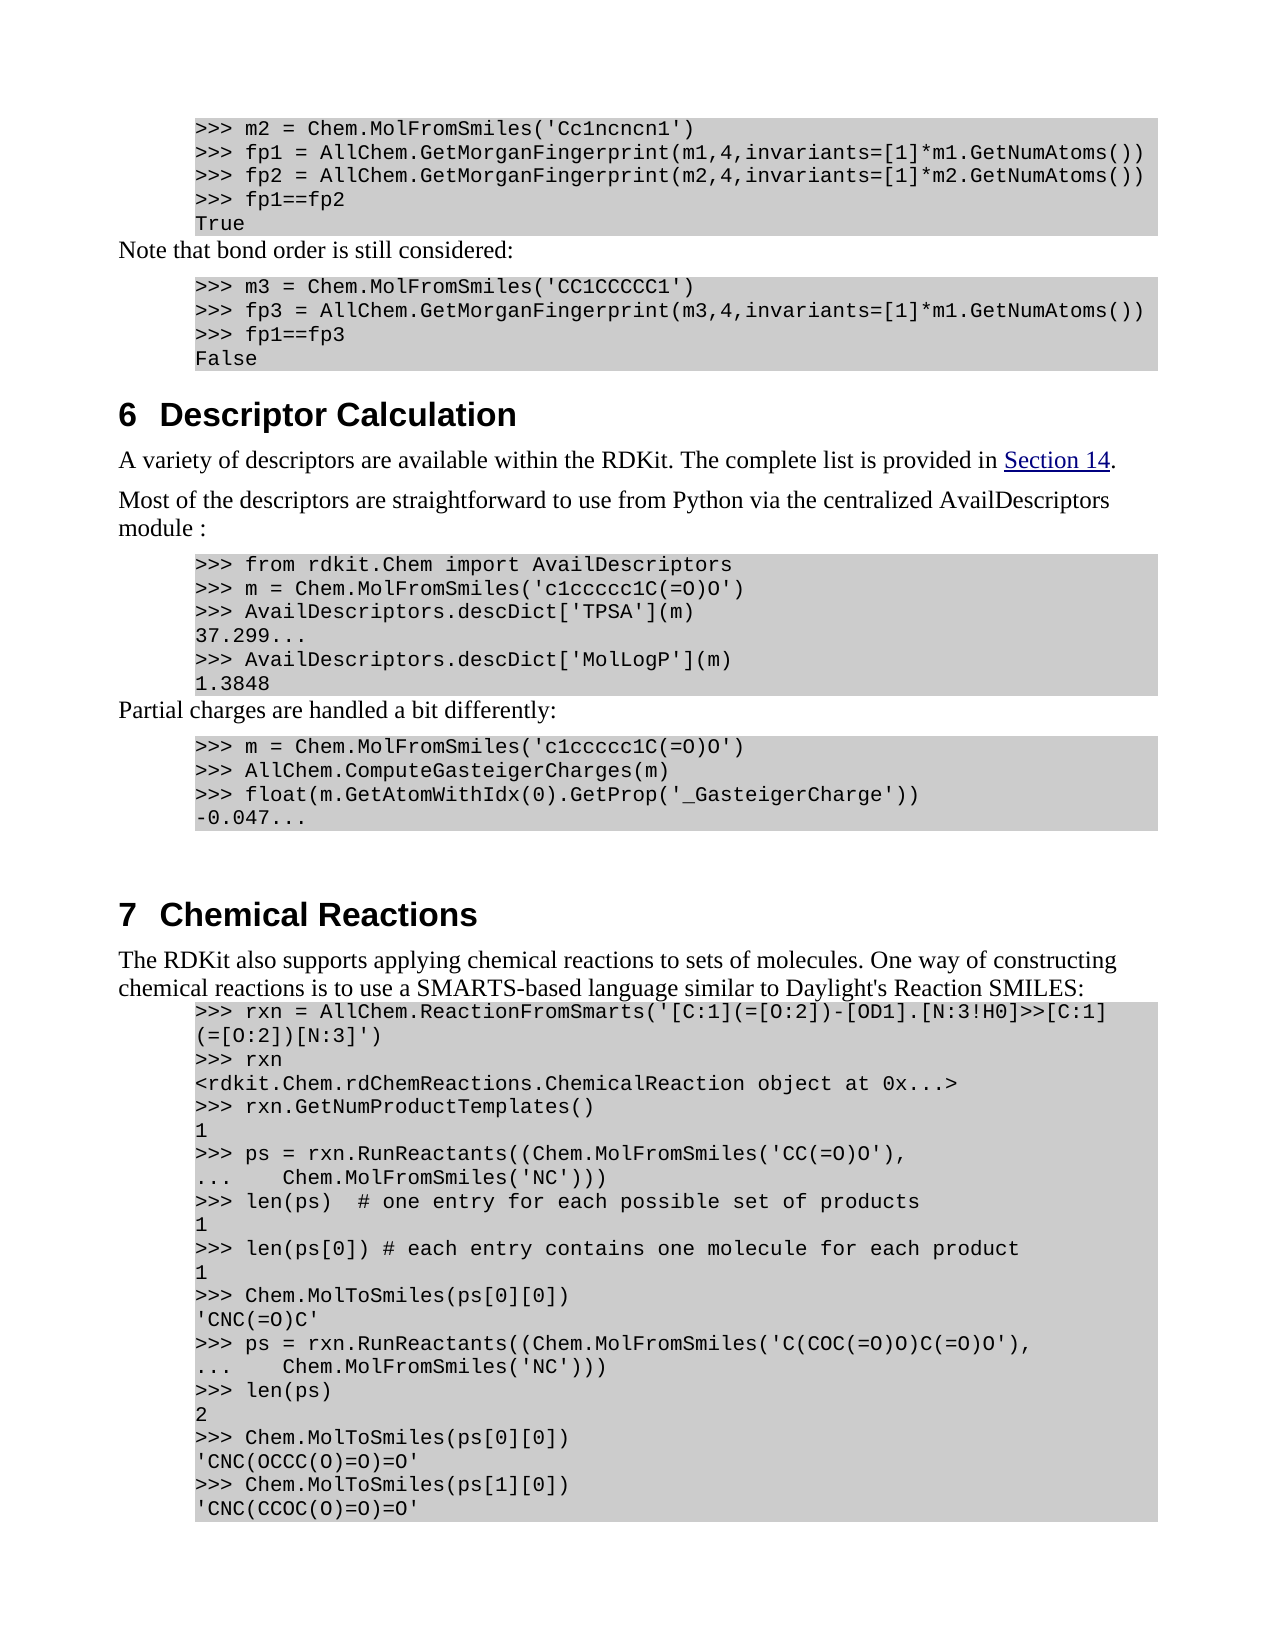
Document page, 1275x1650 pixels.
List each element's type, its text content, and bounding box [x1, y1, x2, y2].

text >>> AvailDescriptors.descDict['MolLogP'](m) [195, 649, 1158, 672]
text >>> ps = rxn.RunReactants((Chem.MolFromSmiles('CC(=O)O'), [195, 1143, 1158, 1167]
text >>> len(ps) [195, 1380, 1158, 1403]
subtitle Descriptor Calculation [118, 396, 1157, 434]
text Partial charges are handled a bit differently: [118, 696, 1157, 724]
text >>> AllChem.ComputeGasteigerCharges(m) [195, 760, 1158, 784]
text >>> fp3 = AllChem.GetMorganFingerprint(m3,4,invariants=[1]*m1.GetNumAtoms()) [195, 300, 1158, 324]
text 'CNC(CCOC(O)=O)=O' [195, 1498, 1158, 1522]
text >>> ps = rxn.RunReactants((Chem.MolFromSmiles('C(COC(=O)O)C(=O)O'), [195, 1333, 1158, 1356]
text Most of the descriptors are straightforward to use from Python via the centralized AvailDescriptors module : [118, 486, 1157, 542]
text 37.299... [195, 625, 1158, 649]
text ... Chem.MolFromSmiles('NC'))) [195, 1167, 1158, 1191]
text 1.3848 [195, 672, 1158, 696]
text A variety of descriptors are available within the RDKit. The complete list is provided in Section 14. [118, 446, 1157, 474]
text >>> AvailDescriptors.descDict['TPSA'](m) [195, 602, 1158, 625]
text >>> Chem.MolToSmiles(ps[0][0]) [195, 1427, 1158, 1451]
text >>> len(ps) # one entry for each possible set of products [195, 1191, 1158, 1214]
text 2 [195, 1403, 1158, 1427]
text >>> m2 = Chem.MolFromSmiles('Cc1ncncn1') [195, 118, 1158, 142]
text ... Chem.MolFromSmiles('NC'))) [195, 1356, 1158, 1380]
text >>> fp1==fp2 [195, 189, 1158, 213]
text False [195, 347, 1158, 371]
text >>> rxn = AllChem.ReactionFromSmarts('[C:1](=[O:2])-[OD1].[N:3!H0]>>[C:1](=[O:2])[N:3]') [195, 1002, 1158, 1049]
text True [195, 213, 1158, 236]
text 'CNC(=O)C' [195, 1309, 1158, 1333]
text >>> m = Chem.MolFromSmiles('c1ccccc1C(=O)O') [195, 736, 1158, 760]
text >>> fp1==fp3 [195, 324, 1158, 347]
text >>> m3 = Chem.MolFromSmiles('CC1CCCCC1') [195, 277, 1158, 300]
text -0.047... [195, 807, 1158, 831]
text >>> rxn.GetNumProductTemplates() [195, 1096, 1158, 1120]
text 1 [195, 1120, 1158, 1143]
text >>> len(ps[0]) # each entry contains one molecule for each product [195, 1238, 1158, 1262]
text >>> m = Chem.MolFromSmiles('c1ccccc1C(=O)O') [195, 578, 1158, 602]
text Note that bond order is still considered: [118, 236, 1157, 264]
text 1 [195, 1214, 1158, 1238]
text >>> fp2 = AllChem.GetMorganFingerprint(m2,4,invariants=[1]*m2.GetNumAtoms()) [195, 165, 1158, 189]
text <rdkit.Chem.rdChemReactions.ChemicalReaction object at 0x...> [195, 1072, 1158, 1096]
text >>> Chem.MolToSmiles(ps[0][0]) [195, 1285, 1158, 1309]
text 'CNC(OCCC(O)=O)=O' [195, 1451, 1158, 1474]
text >>> from rdkit.Chem import AvailDescriptors [195, 554, 1158, 578]
text >>> rxn [195, 1049, 1158, 1072]
text >>> Chem.MolToSmiles(ps[1][0]) [195, 1474, 1158, 1498]
text The RDKit also supports applying chemical reactions to sets of molecules. One way of constructing chemical reactions is to use a SMARTS-based language similar to Daylight's Reaction SMILES: [118, 946, 1157, 1002]
text >>> fp1 = AllChem.GetMorganFingerprint(m1,4,invariants=[1]*m1.GetNumAtoms()) [195, 142, 1158, 165]
text >>> float(m.GetAtomWithIdx(0).GetProp('_GasteigerCharge')) [195, 784, 1158, 807]
text 1 [195, 1262, 1158, 1285]
subtitle Chemical Reactions [118, 896, 1157, 934]
